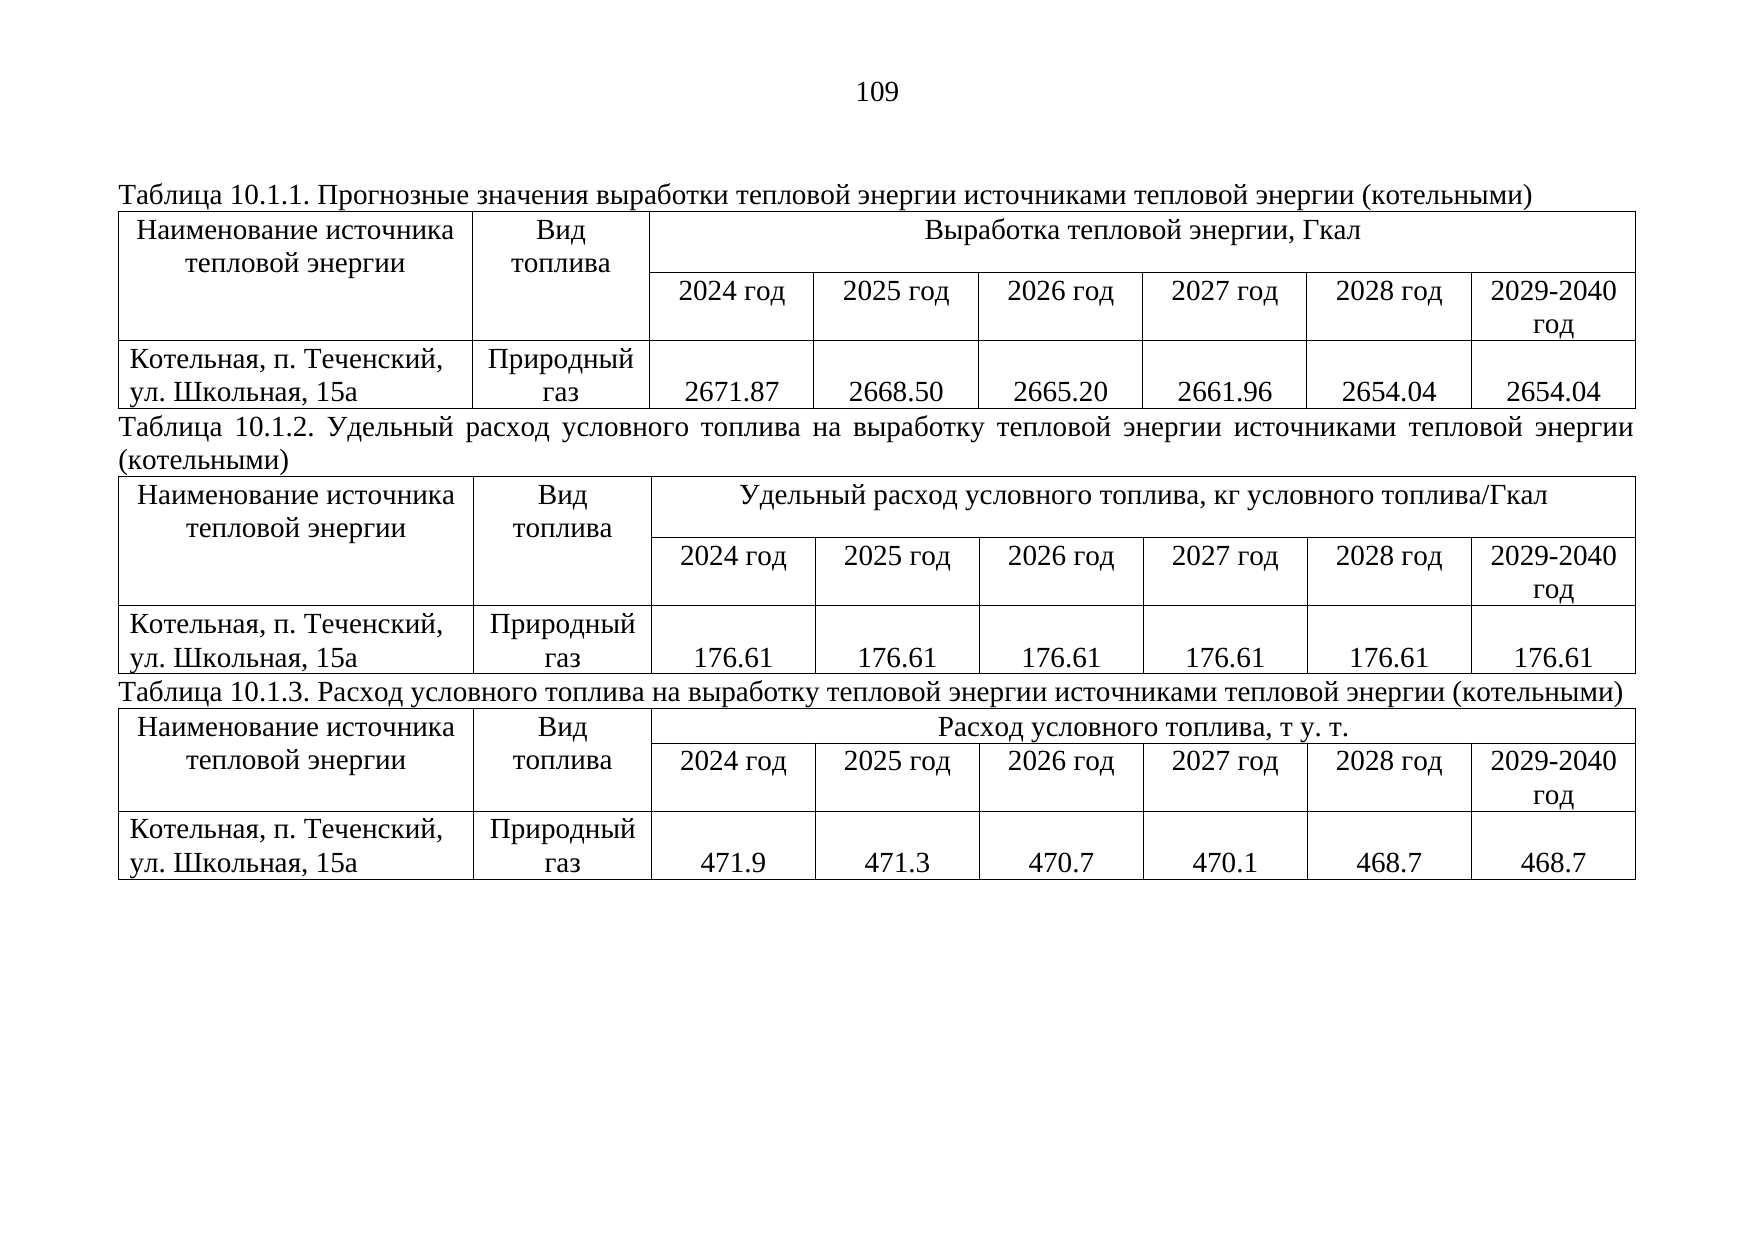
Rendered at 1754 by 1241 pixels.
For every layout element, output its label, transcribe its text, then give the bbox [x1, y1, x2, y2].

table_cell Котельная, п. Теченский, ул. Школьная, 15а [119, 341, 472, 408]
table_cell Котельная, п. Теченский, ул. Школьная, 15а [119, 606, 473, 673]
table_cell 176.61 [1308, 606, 1471, 673]
table_cell Природный газ [474, 812, 651, 879]
table_cell 2024 год [650, 273, 813, 340]
table_cell 176.61 [1144, 606, 1307, 673]
table_cell 2029-2040 год [1472, 538, 1635, 605]
table_header Расход условного топлива, т у. т. [652, 709, 1635, 742]
table_header Выработка тепловой энергии, Гкал [650, 212, 1635, 272]
table_cell 470.7 [980, 812, 1143, 879]
table_cell 468.7 [1308, 812, 1471, 879]
table_cell 2026 год [979, 273, 1142, 340]
table_cell 2027 год [1143, 273, 1306, 340]
table_header Вид топлива [474, 477, 651, 605]
table_cell 2654.04 [1472, 341, 1635, 408]
table_cell 2024 год [652, 538, 815, 605]
table_cell 2671.87 [650, 341, 813, 408]
table_cell 2665.20 [979, 341, 1142, 408]
table_cell Природный газ [474, 606, 651, 673]
table_cell 2025 год [816, 538, 979, 605]
table_cell 2025 год [814, 273, 978, 340]
table_cell 471.9 [652, 812, 815, 879]
table_header Наименование источника тепловой энергии [119, 709, 473, 811]
table_cell Котельная, п. Теченский, ул. Школьная, 15а [119, 812, 473, 879]
table_header Удельный расход условного топлива, кг условного топлива/Гкал [652, 477, 1635, 537]
table_cell 2027 год [1144, 538, 1307, 605]
table_cell 2028 год [1308, 744, 1471, 811]
table_header Вид топлива [474, 709, 651, 811]
table_cell 468.7 [1472, 812, 1635, 879]
table_cell 2025 год [816, 744, 979, 811]
table_cell 2029-2040 год [1472, 744, 1635, 811]
table_header Наименование источника тепловой энергии [119, 212, 472, 340]
table_cell 471.3 [816, 812, 979, 879]
text Таблица 10.1.1. Прогнозные значения выработки тепловой энергии источниками тепловой энергии (котельными) [118, 177, 1636, 211]
table_cell 176.61 [652, 606, 815, 673]
table_cell 2668.50 [814, 341, 978, 408]
table_cell 176.61 [1472, 606, 1635, 673]
table_cell 2026 год [980, 538, 1143, 605]
table_cell 2027 год [1144, 744, 1307, 811]
table_cell 176.61 [980, 606, 1143, 673]
table_cell 2024 год [652, 744, 815, 811]
text Таблица 10.1.3. Расход условного топлива на выработку тепловой энергии источниками тепловой энергии (котельными) [118, 674, 1636, 708]
table_cell 2654.04 [1307, 341, 1471, 408]
table_cell 176.61 [816, 606, 979, 673]
table_cell 2661.96 [1143, 341, 1306, 408]
table_header Наименование источника тепловой энергии [119, 477, 473, 605]
table_cell Природный газ [473, 341, 649, 408]
table_cell 2028 год [1307, 273, 1471, 340]
table_cell 2028 год [1308, 538, 1471, 605]
text Таблица 10.1.2. Удельный расход условного топлива на выработку тепловой энергии источниками тепловой энергии (котельными) [118, 409, 1636, 476]
table_cell 2026 год [980, 744, 1143, 811]
table_cell 470.1 [1144, 812, 1307, 879]
table_cell 2029-2040 год [1472, 273, 1635, 340]
table_header Вид топлива [473, 212, 649, 340]
